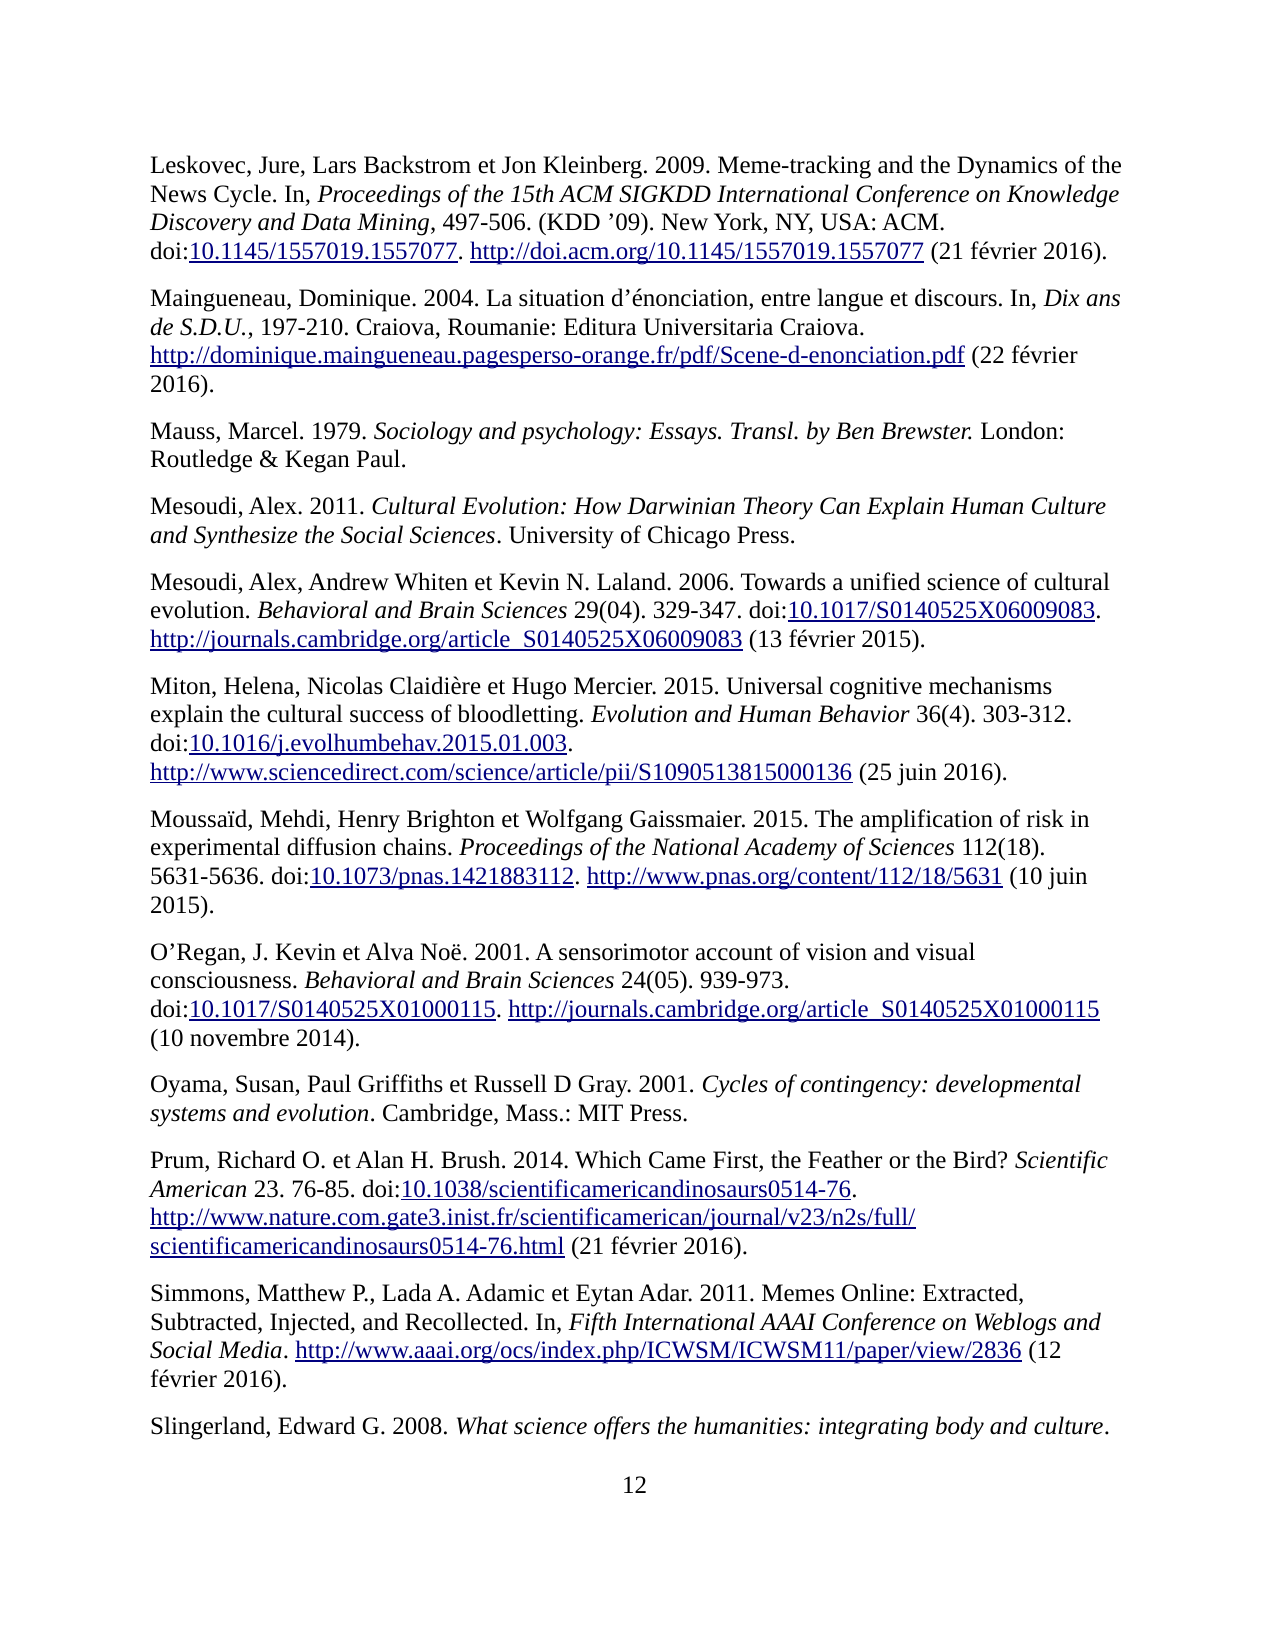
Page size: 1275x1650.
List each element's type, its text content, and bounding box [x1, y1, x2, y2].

text Miton, Helena, Nicolas Claidière et Hugo Mercier. 2015. Universal cognitive mechanisms explain the cultural success of bloodletting. Evolution and Human Behavior 36(4). 303‑312. doi:10.1016/j.evolhumbehav.2015.01.003. http://www.sciencedirect.com/science/article/pii/S1090513815000136 (25 juin 2016). [150, 671, 1125, 786]
text Slingerland, Edward G. 2008. What science offers the humanities: integrating body and culture. [150, 1411, 1125, 1439]
text O’Regan, J. Kevin et Alva Noë. 2001. A sensorimotor account of vision and visual consciousness. Behavioral and Brain Sciences 24(05). 939‑973. doi:10.1017/S0140525X01000115. http://journals.cambridge.org/article_S0140525X01000115 (10 novembre 2014). [150, 937, 1125, 1052]
text Moussaïd, Mehdi, Henry Brighton et Wolfgang Gaissmaier. 2015. The amplification of risk in experimental diffusion chains. Proceedings of the National Academy of Sciences 112(18). 5631‑5636. doi:10.1073/pnas.1421883112. http://www.pnas.org/content/112/18/5631 (10 juin 2015). [150, 804, 1125, 919]
text Mauss, Marcel. 1979. Sociology and psychology: Essays. Transl. by Ben Brewster. London: Routledge & Kegan Paul. [150, 416, 1125, 473]
text Prum, Richard O. et Alan H. Brush. 2014. Which Came First, the Feather or the Bird? Scientific American 23. 76‑85. doi:10.1038/scientificamericandinosaurs0514-76. http://www.nature.com.gate3.inist.fr/scientificamerican/journal/v23/n2s/full/scientificamericandinosaurs0514-76.html (21 février 2016). [150, 1145, 1125, 1260]
text Maingueneau, Dominique. 2004. La situation d’énonciation, entre langue et discours. In, Dix ans de S.D.U., 197‑210. Craiova, Roumanie: Editura Universitaria Craiova. http://dominique.maingueneau.pagesperso-orange.fr/pdf/Scene-d-enonciation.pdf (22 février 2016). [150, 283, 1125, 398]
text Oyama, Susan, Paul Griffiths et Russell D Gray. 2001. Cycles of contingency: developmental systems and evolution. Cambridge, Mass.: MIT Press. [150, 1069, 1125, 1127]
text Leskovec, Jure, Lars Backstrom et Jon Kleinberg. 2009. Meme-tracking and the Dynamics of the News Cycle. In, Proceedings of the 15th ACM SIGKDD International Conference on Knowledge Discovery and Data Mining, 497‑506. (KDD ’09). New York, NY, USA: ACM. doi:10.1145/1557019.1557077. http://doi.acm.org/10.1145/1557019.1557077 (21 février 2016). [150, 150, 1125, 265]
text Mesoudi, Alex. 2011. Cultural Evolution: How Darwinian Theory Can Explain Human Culture and Synthesize the Social Sciences. University of Chicago Press. [150, 491, 1125, 549]
text Mesoudi, Alex, Andrew Whiten et Kevin N. Laland. 2006. Towards a unified science of cultural evolution. Behavioral and Brain Sciences 29(04). 329‑347. doi:10.1017/S0140525X06009083. http://journals.cambridge.org/article_S0140525X06009083 (13 février 2015). [150, 567, 1125, 653]
text Simmons, Matthew P., Lada A. Adamic et Eytan Adar. 2011. Memes Online: Extracted, Subtracted, Injected, and Recollected. In, Fifth International AAAI Conference on Weblogs and Social Media. http://www.aaai.org/ocs/index.php/ICWSM/ICWSM11/paper/view/2836 (12 février 2016). [150, 1278, 1125, 1393]
